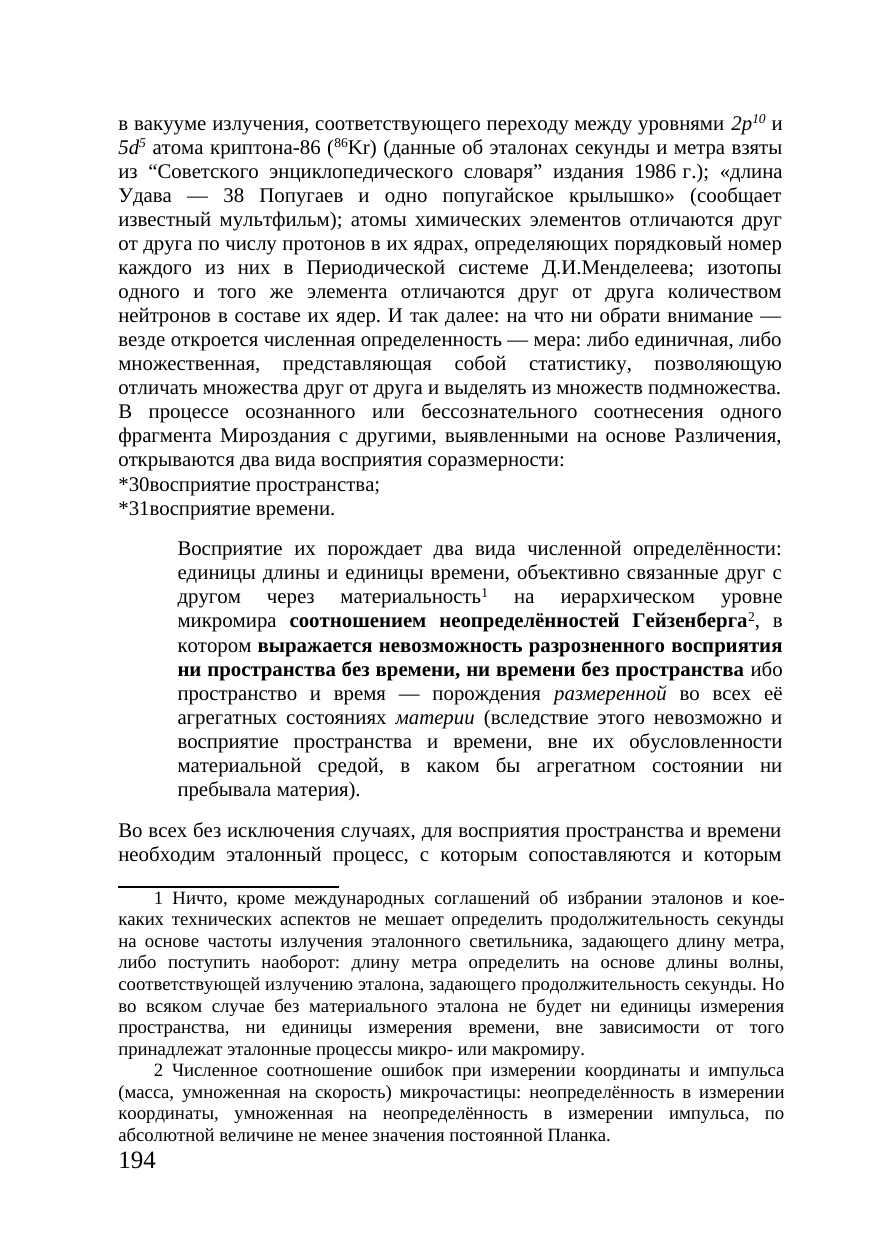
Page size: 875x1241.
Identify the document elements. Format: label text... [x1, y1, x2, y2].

list восприятие времени. [118, 496, 783, 519]
text Во всех без исключения случаях, для восприятия пространства и времени необходим эталонный процесс, с которым сопоставляются и которым [118, 818, 783, 866]
text Численное соотношение ошибок при измерении координаты и импульса (масса, умноженная на скорость) микрочастицы: неопределённость в измерении координаты, умноженная на неопределённость в измерении импульса, по абсолютной величине не менее значения постоянной Планка. [118, 1059, 786, 1145]
text Ничто, кроме международных соглашений об избрании эталонов и кое-каких технических аспектов не мешает определить продолжительность секунды на основе частоты излучения эталонного светильника, задающего длину метра, либо поступить наоборот: длину метра определить на основе длины волны, соответствующей излучению эталона, задающего продолжительность секунды. Но во всяком случае без материального эталона не будет ни единицы измерения пространства, ни единицы измерения времени, вне зависимости от того принадлежат эталонные процессы микро- или макромиру. [118, 887, 786, 1059]
text Восприятие их порождает два вида численной определённости: единицы длины и единицы времени, объективно связанные друг с другом через материальность на иерархическом уровне микромира соотношением неопределённостей Гейзенберга, в котором выражается невозможность разрозненного восприятия ни пространства без времени, ни времени без пространства ибо пространство и время — порождения размеренной во всех её агрегатных состояниях материи (вследствие этого невозможно и восприятие пространства и времени, вне их обусловленности материальной средой, в каком бы агрегатном состоянии ни пребывала материя). [177, 536, 783, 801]
list восприятие пространства; [118, 471, 783, 496]
text В процессе осознанного или бессознательного соотнесения одного фрагмента Мироздания с другими, выявленными на основе Различения, открываются два вида восприятия соразмерности: [118, 399, 783, 471]
text в вакууме излучения, соответствующего переходу между уровнями 2p10 и 5d5 атома криптона-86 (86Kr) (данные об эталонах секунды и метра взяты из “Советского энциклопедического словаря” издания 1986 г.); «длина Удава — 38 Попугаев и одно попугайское крылышко» (сообщает известный мультфильм); атомы химических элементов отличаются друг от друга по числу протонов в их ядрах, определяющих порядковый номер каждого из них в Периодической системе Д.И.Менделеева; изотопы одного и того же элемента отличаются друг от друга количеством нейтронов в составе их ядер. И так далее: на что ни обрати внимание — везде откроется численная определенность — мера: либо единичная, либо множественная, представляющая собой статистику, позволяющую отличать множества друг от друга и выделять из множеств подмножества. [118, 111, 783, 399]
